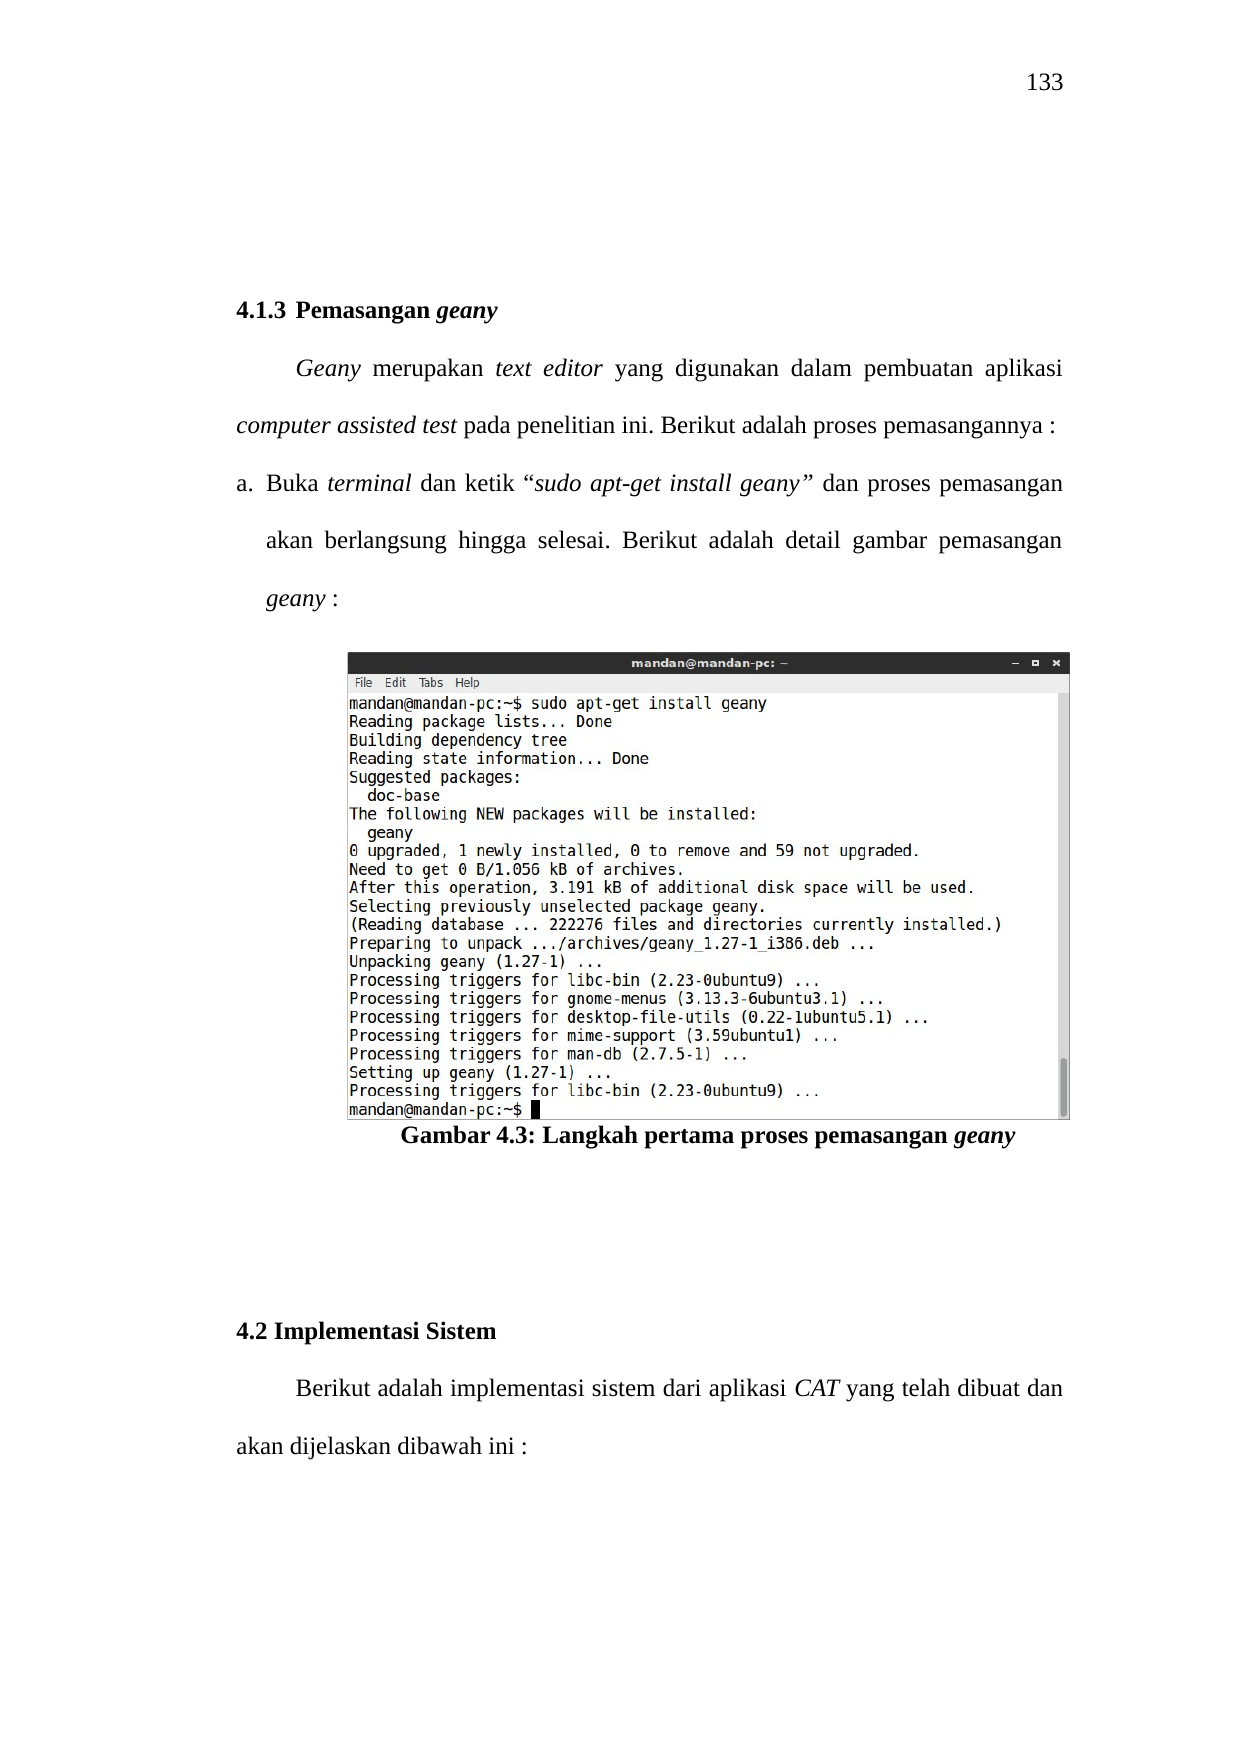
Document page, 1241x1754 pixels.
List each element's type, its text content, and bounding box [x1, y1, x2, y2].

subtitle 4.2 Implementasi Sistem [236, 1316, 1063, 1345]
text Berikut adalah implementasi sistem dari aplikasi CAT yang telah dibuat dan akan dijelaskan dibawah ini : [236, 1373, 1063, 1460]
text Geany merupakan text editor yang digunakan dalam pembuatan aplikasi computer assisted test pada penelitian ini. Berikut adalah proses pemasangannya : [236, 353, 1063, 439]
text Gambar 4.3: Langkah pertama proses pemasangan geany [348, 1120, 1070, 1148]
subtitle 4.1.3 Pemasangan geany [236, 295, 1063, 324]
picture [347, 652, 1070, 1120]
list Buka terminal dan ketik “sudo apt-get install geany” dan proses pemasangan akan berlangsung hingga selesai. Berikut adalah detail gambar pemasangan geany : [236, 468, 1063, 612]
